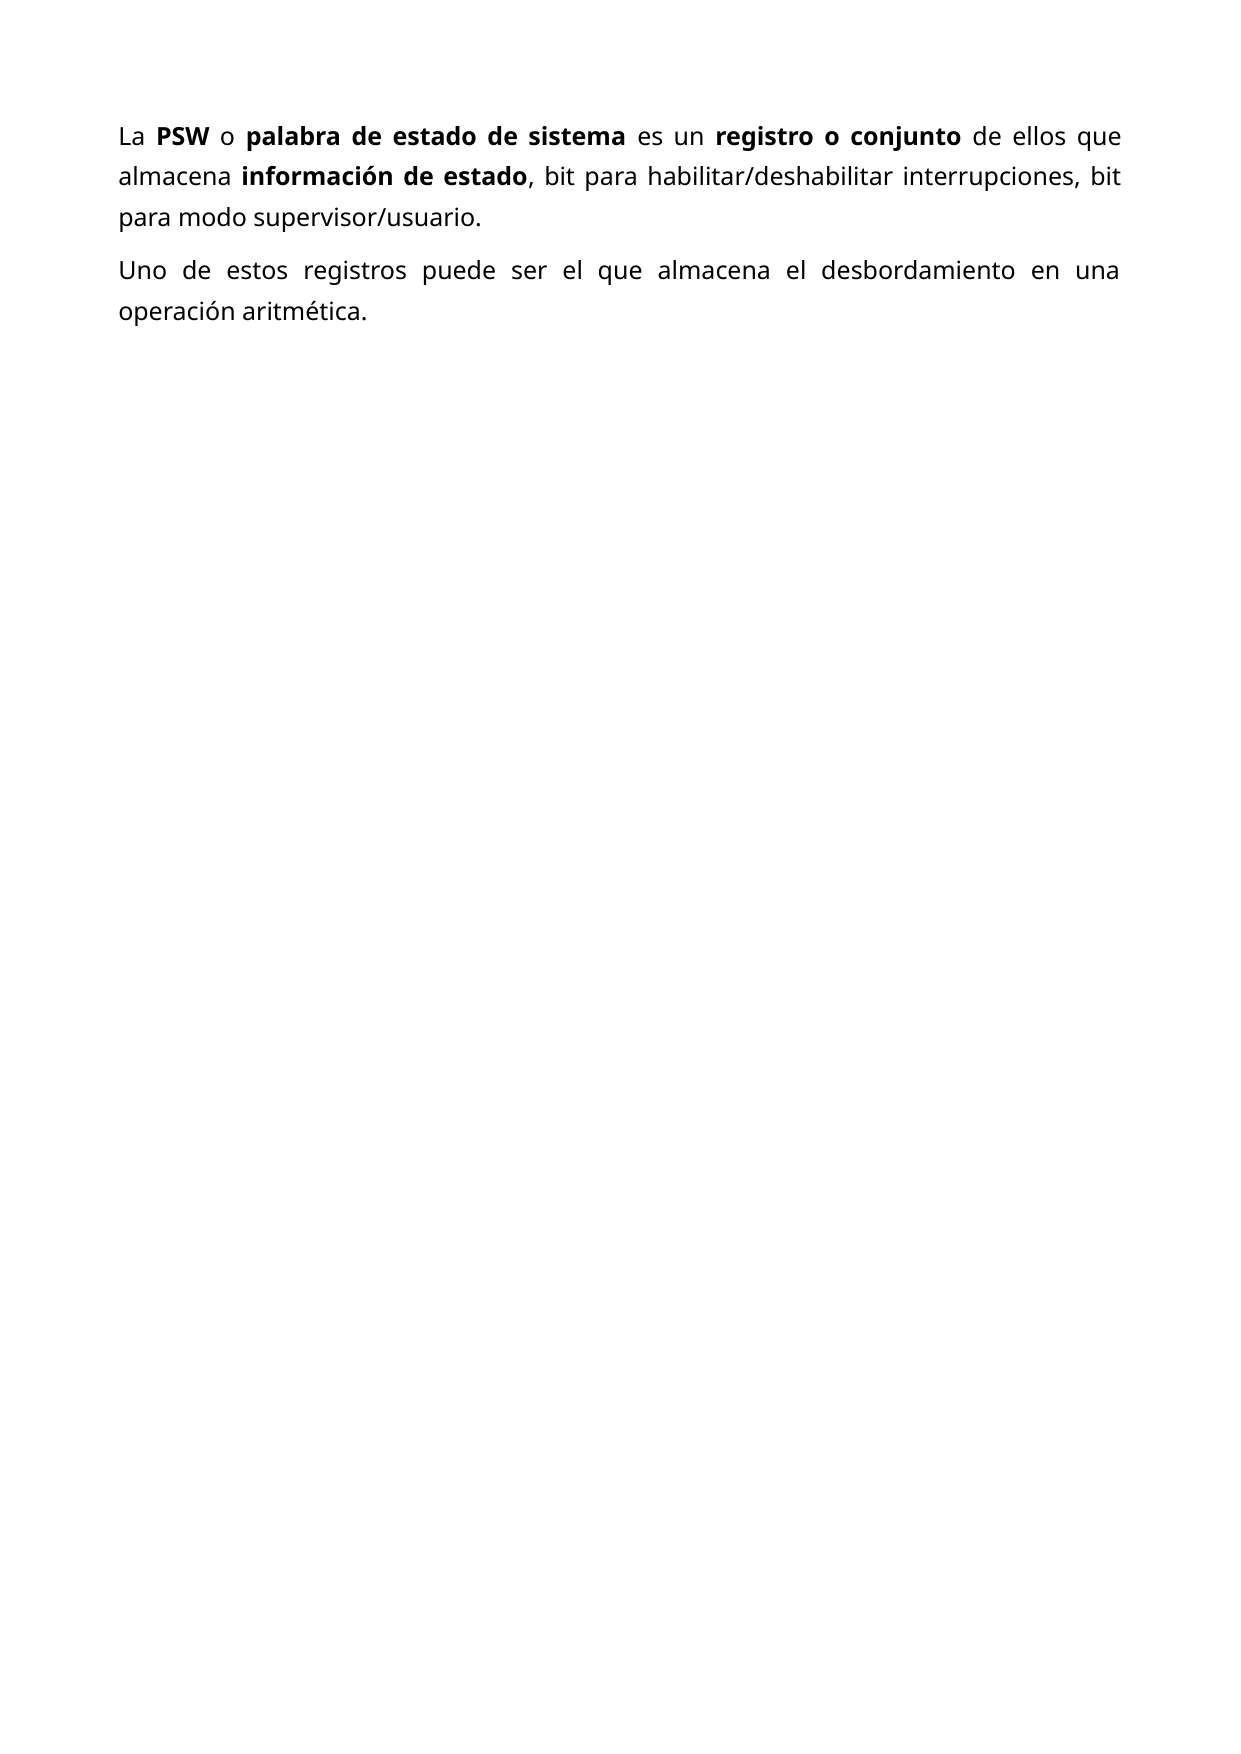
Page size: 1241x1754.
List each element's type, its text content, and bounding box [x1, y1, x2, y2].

list Uno de estos registros puede ser el que almacena el desbordamiento en una operación aritmética. [118, 252, 1122, 327]
list La PSW o palabra de estado de sistema es un registro o conjunto de ellos que almacena información de estado, bit para habilitar/deshabilitar interrupciones, bit para modo supervisor/usuario. [118, 118, 1122, 234]
